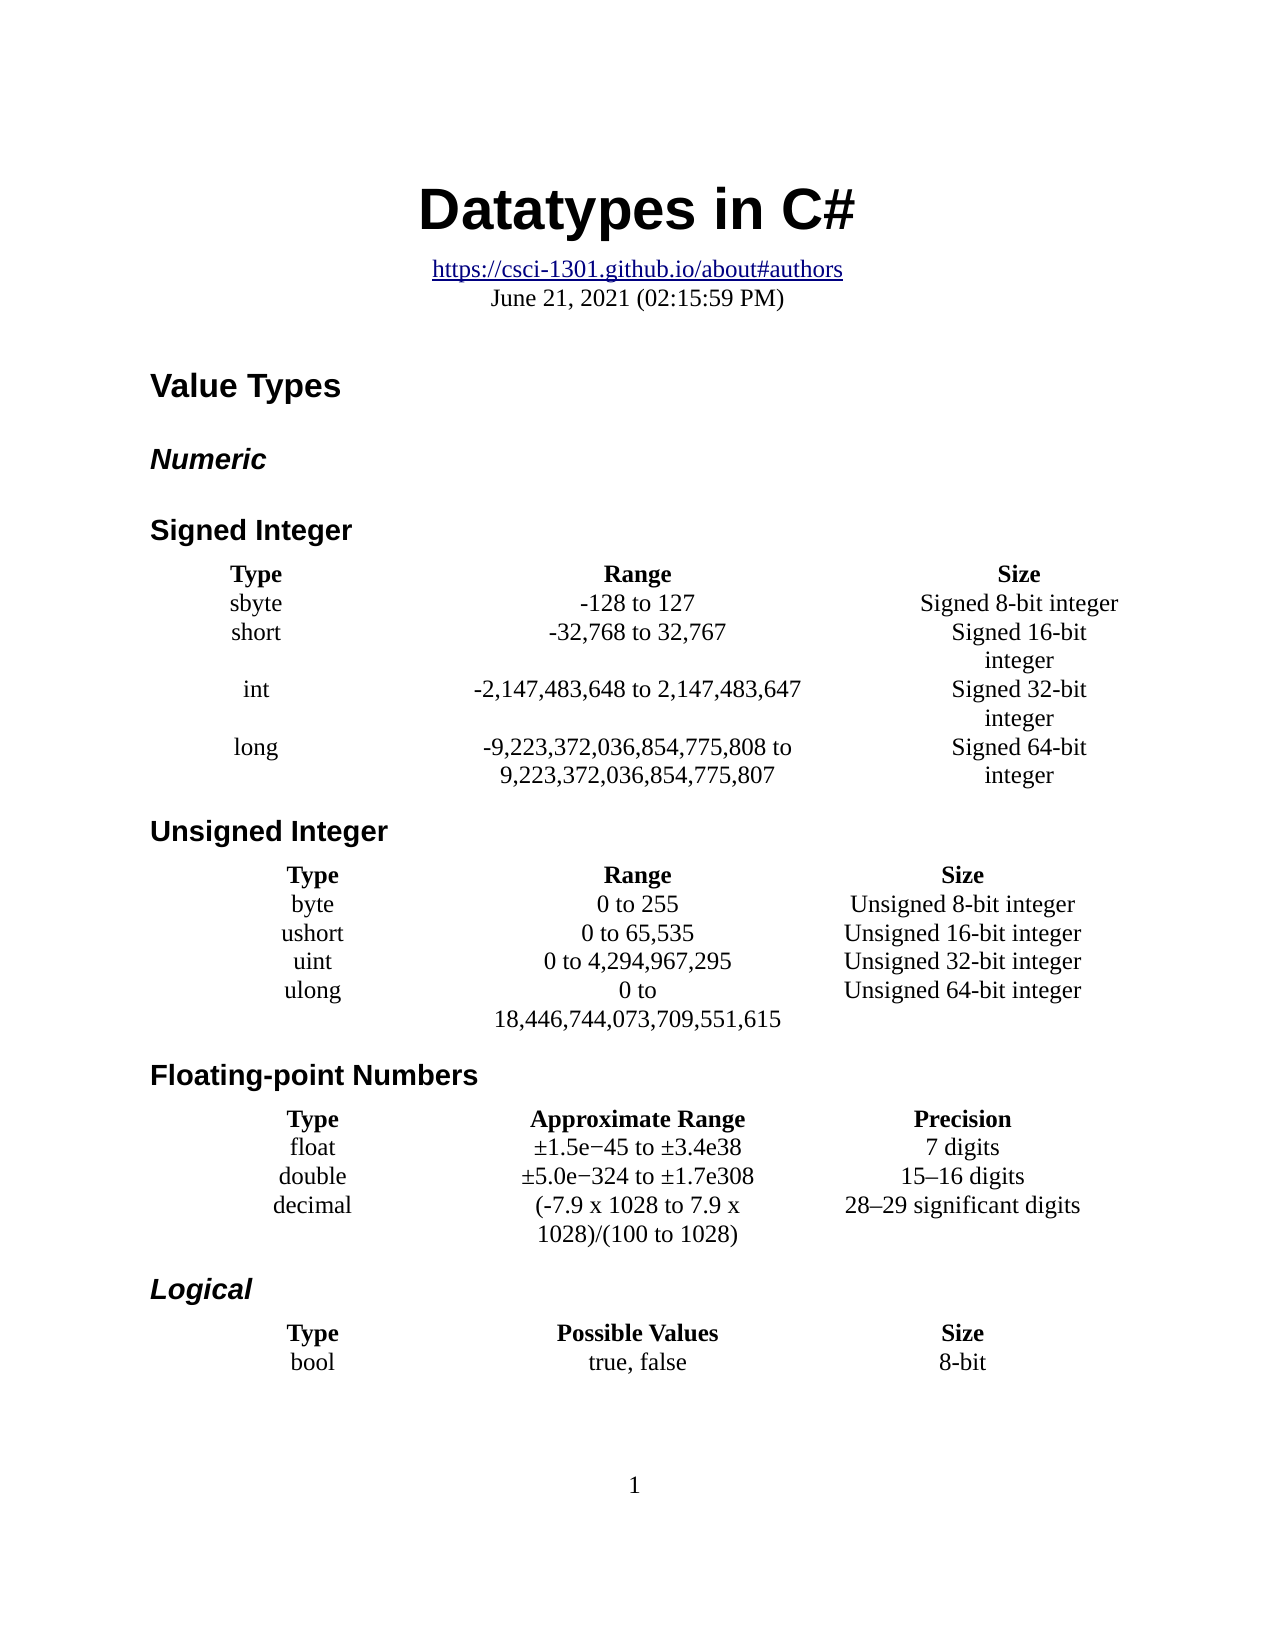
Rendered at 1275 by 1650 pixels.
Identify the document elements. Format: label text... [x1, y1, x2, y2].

table_cell ushort [150, 918, 475, 946]
subtitle Value Types [150, 366, 1125, 404]
table_cell float [150, 1133, 475, 1161]
table_header Possible Values [475, 1319, 800, 1347]
table_cell short [150, 617, 362, 674]
table_cell Signed 32-bit integer [913, 674, 1125, 732]
table_header Type [150, 1104, 475, 1132]
table_cell -32,768 to 32,767 [362, 617, 913, 674]
table_cell 0 to 18,446,744,073,709,551,615 [475, 975, 800, 1033]
table_cell ±1.5e−45 to ±3.4e38 [475, 1133, 800, 1161]
table_cell Unsigned 8-bit integer [800, 889, 1125, 918]
table_cell int [150, 674, 362, 732]
table_cell uint [150, 946, 475, 975]
table_cell Signed 8-bit integer [913, 588, 1125, 617]
subtitle Logical [150, 1272, 1125, 1306]
table_cell 0 to 4,294,967,295 [475, 946, 800, 975]
title Datatypes in C# [150, 175, 1125, 242]
table_cell (-7.9 x 1028 to 7.9 x 1028)/(100 to 1028) [475, 1190, 800, 1247]
table_header Approximate Range [475, 1104, 800, 1132]
table_header Precision [800, 1104, 1125, 1132]
table_cell 0 to 255 [475, 889, 800, 918]
table_cell Unsigned 32-bit integer [800, 946, 1125, 975]
table_cell Signed 16-bit integer [913, 617, 1125, 674]
table_cell byte [150, 889, 475, 918]
text https://csci-1301.github.io/about#authors [150, 254, 1125, 283]
table_cell Unsigned 16-bit integer [800, 918, 1125, 946]
table_header Range [362, 559, 913, 588]
table_cell decimal [150, 1190, 475, 1247]
table_cell 15–16 digits [800, 1161, 1125, 1190]
table_header Size [800, 860, 1125, 889]
table_cell ulong [150, 975, 475, 1033]
table_cell 0 to 65,535 [475, 918, 800, 946]
table_cell -128 to 127 [362, 588, 913, 617]
table_header Type [150, 1319, 475, 1347]
table_cell -9,223,372,036,854,775,808 to 9,223,372,036,854,775,807 [362, 732, 913, 789]
table_header Size [913, 559, 1125, 588]
table_cell double [150, 1161, 475, 1190]
table_cell ±5.0e−324 to ±1.7e308 [475, 1161, 800, 1190]
table_cell 28–29 significant digits [800, 1190, 1125, 1247]
table_header Type [150, 860, 475, 889]
subtitle Unsigned Integer [150, 814, 1125, 848]
table_header Range [475, 860, 800, 889]
table_cell -2,147,483,648 to 2,147,483,647 [362, 674, 913, 732]
text June 21, 2021 (02:15:59 PM) [150, 283, 1125, 312]
table_header Type [150, 559, 362, 588]
table_cell long [150, 732, 362, 789]
table_cell 8-bit [800, 1347, 1125, 1376]
table_cell sbyte [150, 588, 362, 617]
subtitle Signed Integer [150, 513, 1125, 547]
table_cell Unsigned 64-bit integer [800, 975, 1125, 1033]
subtitle Numeric [150, 442, 1125, 476]
subtitle Floating-point Numbers [150, 1058, 1125, 1091]
table_cell 7 digits [800, 1133, 1125, 1161]
table_cell bool [150, 1347, 475, 1376]
table_cell true, false [475, 1347, 800, 1376]
table_cell Signed 64-bit integer [913, 732, 1125, 789]
table_header Size [800, 1319, 1125, 1347]
